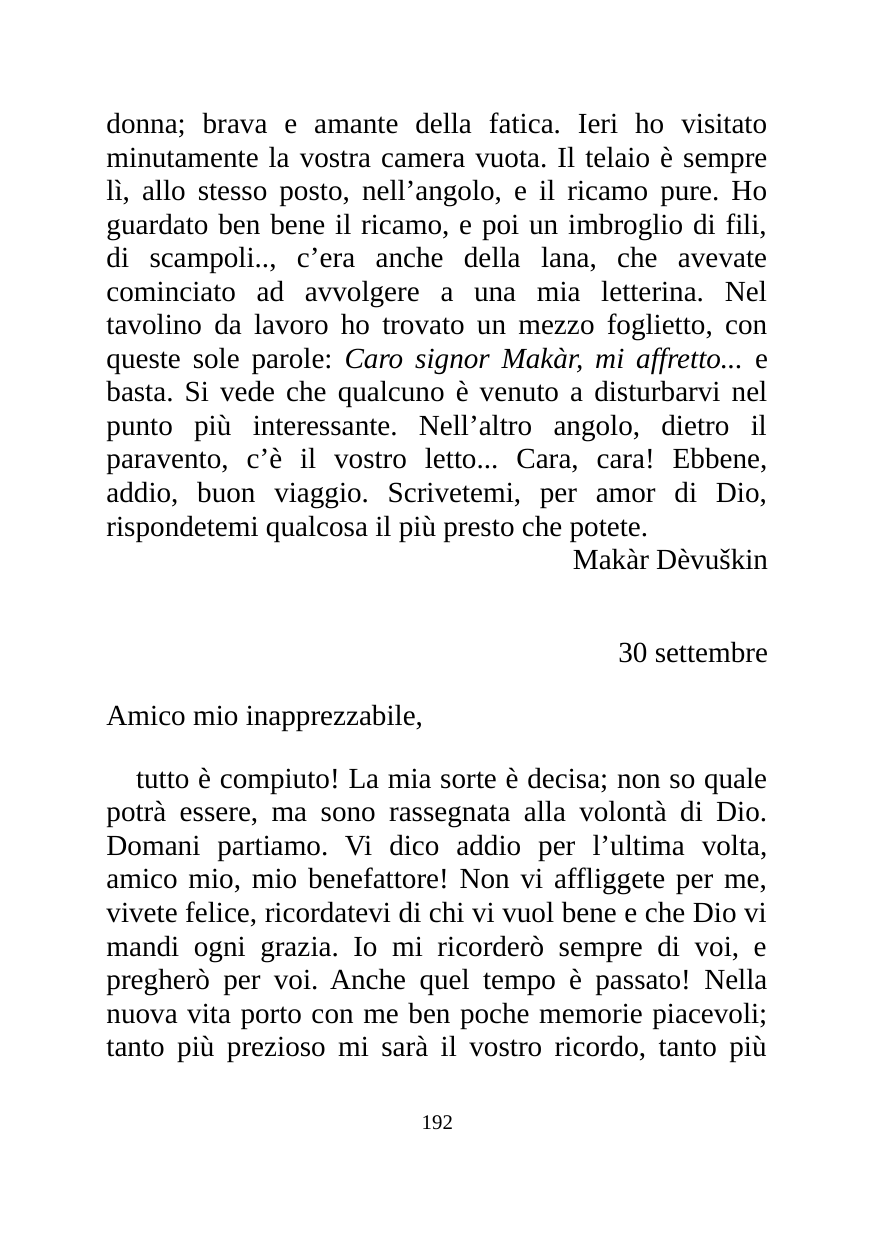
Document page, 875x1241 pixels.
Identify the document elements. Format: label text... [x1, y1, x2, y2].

text Amico mio inapprezzabile, [106, 698, 768, 731]
text 30 settembre [106, 635, 768, 668]
text Makàr Dèvuškin [106, 542, 768, 576]
text tutto è compiuto! La mia sorte è decisa; non so quale potrà essere, ma sono rassegnata alla volontà di Dio. Domani partiamo. Vi dico addio per l’ultima volta, amico mio, mio benefattore! Non vi affliggete per me, vivete felice, ricordatevi di chi vi vuol bene e che Dio vi mandi ogni grazia. Io mi ricorderò sempre di voi, e pregherò per voi. Anche quel tempo è passato! Nella nuova vita porto con me ben poche memorie piacevoli; tanto più prezioso mi sarà il vostro ricordo, tanto più [106, 761, 768, 1063]
text donna; brava e amante della fatica. Ieri ho visitato minutamente la vostra camera vuota. Il telaio è sempre lì, allo stesso posto, nell’angolo, e il ricamo pure. Ho guardato ben bene il ricamo, e poi un imbroglio di fili, di scampoli.., c’era anche della lana, che avevate cominciato ad avvolgere a una mia letterina. Nel tavolino da lavoro ho trovato un mezzo foglietto, con queste sole parole: Caro signor Makàr, mi affretto... e basta. Si vede che qualcuno è venuto a disturbarvi nel punto più interessante. Nell’altro angolo, dietro il paravento, c’è il vostro letto... Cara, cara! Ebbene, addio, buon viaggio. Scrivetemi, per amor di Dio, rispondetemi qualcosa il più presto che potete. [106, 106, 768, 542]
